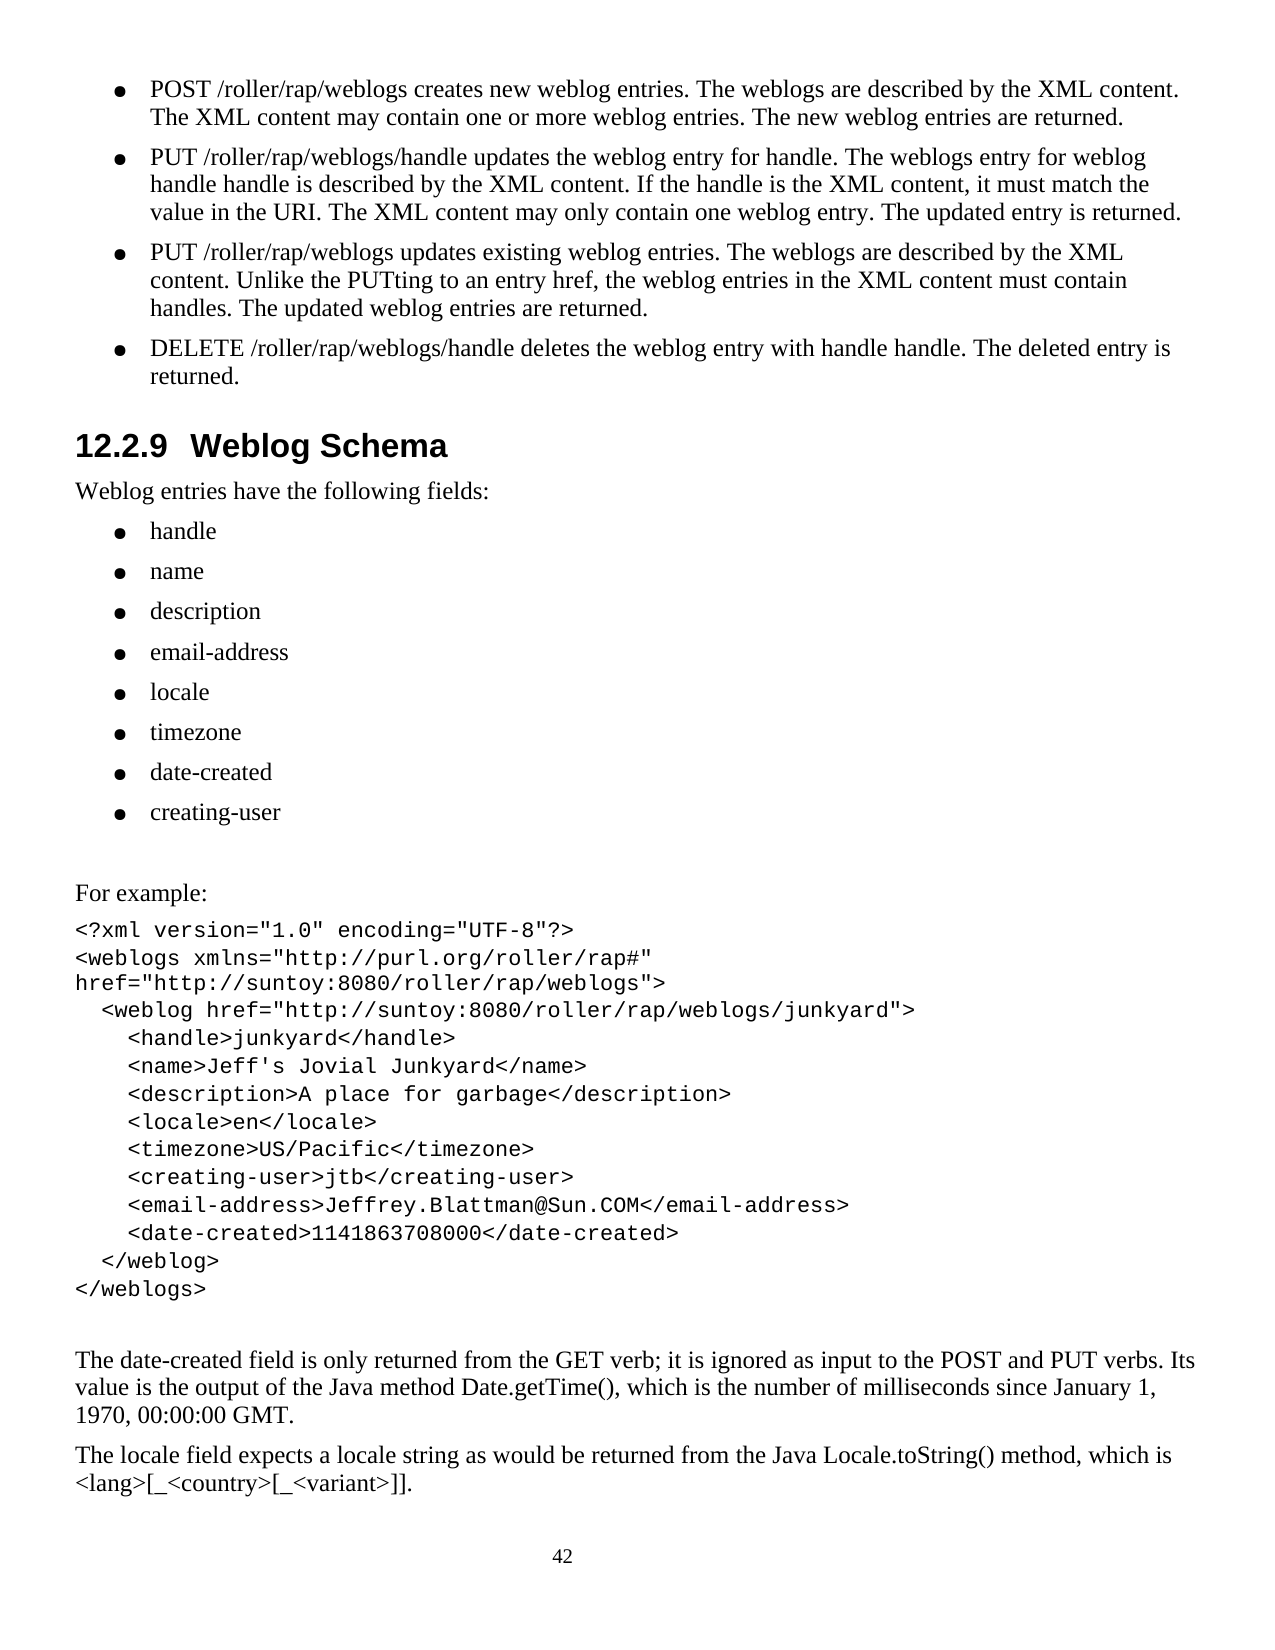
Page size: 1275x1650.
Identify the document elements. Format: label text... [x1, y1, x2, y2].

list POST /roller/rap/weblogs creates new weblog entries. The weblogs are described by the XML content. The XML content may contain one or more weblog entries. The new weblog entries are returned. [112, 75, 1200, 130]
list handle [112, 517, 1200, 545]
text <handle>junkyard</handle> [75, 1027, 1200, 1052]
text <name>Jeff's Jovial Junkyard</name> [75, 1055, 1200, 1080]
text The date-created field is only returned from the GET verb; it is ignored as input to the POST and PUT verbs. Its value is the output of the Java method Date.getTime(), which is the number of milliseconds since January 1, 1970, 00:00:00 GMT. [75, 1346, 1200, 1429]
text </weblogs> [75, 1278, 1200, 1302]
text For example: [75, 879, 1200, 907]
text </weblog> [75, 1250, 1200, 1275]
text <timezone>US/Pacific</timezone> [75, 1139, 1200, 1163]
text <description>A place for garbage</description> [75, 1083, 1200, 1108]
text Weblog entries have the following fields: [75, 477, 1200, 504]
list DELETE /roller/rap/weblogs/handle deletes the weblog entry with handle handle. The deleted entry is returned. [112, 334, 1200, 389]
list timezone [112, 718, 1200, 746]
list name [112, 557, 1200, 585]
text <weblogs xmlns="http://purl.org/roller/rap#" href="http://suntoy:8080/roller/rap/weblogs"> [75, 947, 1200, 997]
list creating-user [112, 798, 1200, 826]
text <email-address>Jeffrey.Blattman@Sun.COM</email-address> [75, 1194, 1200, 1219]
subtitle Weblog Schema [75, 427, 1200, 464]
list email-address [112, 638, 1200, 665]
text <weblog href="http://suntoy:8080/roller/rap/weblogs/junkyard"> [75, 999, 1200, 1024]
text The locale field expects a locale string as would be returned from the Java Locale.toString() method, which is <lang>[_<country>[_<variant>]]. [75, 1441, 1200, 1497]
list locale [112, 678, 1200, 706]
text <locale>en</locale> [75, 1111, 1200, 1136]
text <creating-user>jtb</creating-user> [75, 1166, 1200, 1191]
list PUT /roller/rap/weblogs updates existing weblog entries. The weblogs are described by the XML content. Unlike the PUTting to an entry href, the weblog entries in the XML content must contain handles. The updated weblog entries are returned. [112, 238, 1200, 322]
list PUT /roller/rap/weblogs/handle updates the weblog entry for handle. The weblogs entry for weblog handle handle is described by the XML content. If the handle is the XML content, it must match the value in the URI. The XML content may only contain one weblog entry. The updated entry is returned. [112, 143, 1200, 226]
text <?xml version="1.0" encoding="UTF-8"?> [75, 919, 1200, 944]
list description [112, 597, 1200, 625]
list date-created [112, 758, 1200, 786]
text <date-created>1141863708000</date-created> [75, 1222, 1200, 1247]
